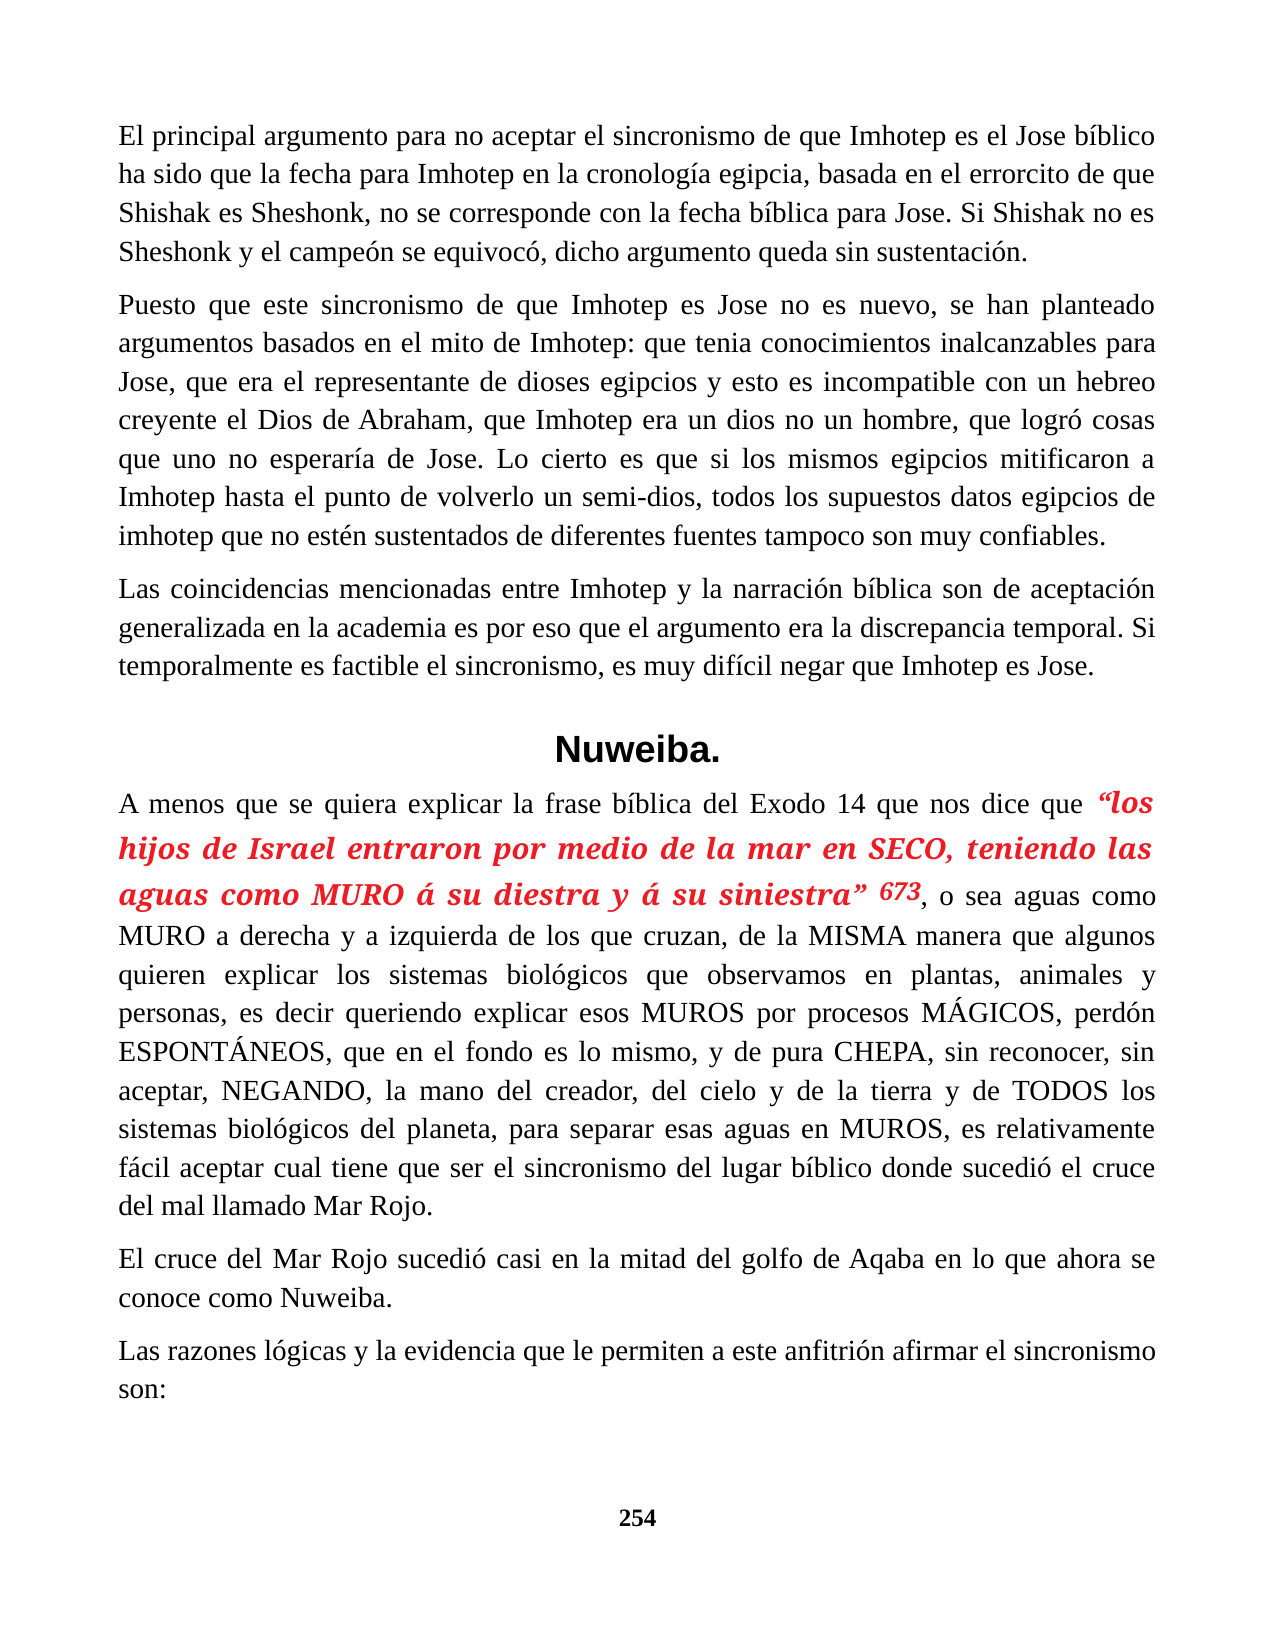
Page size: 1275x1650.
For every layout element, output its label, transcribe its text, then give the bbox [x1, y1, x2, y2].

text El principal argumento para no aceptar el sincronismo de que Imhotep es el Jose bíblico ha sido que la fecha para Imhotep en la cronología egipcia, basada en el errorcito de que Shishak es Sheshonk, no se corresponde con la fecha bíblica para Jose. Si Shishak no es Sheshonk y el campeón se equivocó, dicho argumento queda sin sustentación. [118, 118, 1157, 267]
subtitle Nuweiba. [118, 726, 1157, 770]
text A menos que se quiera explicar la frase bíblica del Exodo 14 que nos dice que “los hijos de Israel entraron por medio de la mar en SECO, teniendo las aguas como MURO á su diestra y á su siniestra” , o sea aguas como MURO a derecha y a izquierda de los que cruzan, de la MISMA manera que algunos quieren explicar los sistemas biológicos que observamos en plantas, animales y personas, es decir queriendo explicar esos MUROS por procesos MÁGICOS, perdón ESPONTÁNEOS, que en el fondo es lo mismo, y de pura CHEPA, sin reconocer, sin aceptar, NEGANDO, la mano del creador, del cielo y de la tierra y de TODOS los sistemas biológicos del planeta, para separar esas aguas en MUROS, es relativamente fácil aceptar cual tiene que ser el sincronismo del lugar bíblico donde sucedió el cruce del mal llamado Mar Rojo. [118, 783, 1157, 1222]
text El cruce del Mar Rojo sucedió casi en la mitad del golfo de Aqaba en lo que ahora se conoce como Nuweiba. [118, 1241, 1157, 1313]
text Las razones lógicas y la evidencia que le permiten a este anfitrión afirmar el sincronismo son: [118, 1333, 1157, 1405]
text Puesto que este sincronismo de que Imhotep es Jose no es nuevo, se han planteado argumentos basados en el mito de Imhotep: que tenia conocimientos inalcanzables para Jose, que era el representante de dioses egipcios y esto es incompatible con un hebreo creyente el Dios de Abraham, que Imhotep era un dios no un hombre, que logró cosas que uno no esperaría de Jose. Lo cierto es que si los mismos egipcios mitificaron a Imhotep hasta el punto de volverlo un semi-dios, todos los supuestos datos egipcios de imhotep que no estén sustentados de diferentes fuentes tampoco son muy confiables. [118, 287, 1157, 552]
text Las coincidencias mencionadas entre Imhotep y la narración bíblica son de aceptación generalizada en la academia es por eso que el argumento era la discrepancia temporal. Si temporalmente es factible el sincronismo, es muy difícil negar que Imhotep es Jose. [118, 571, 1157, 682]
